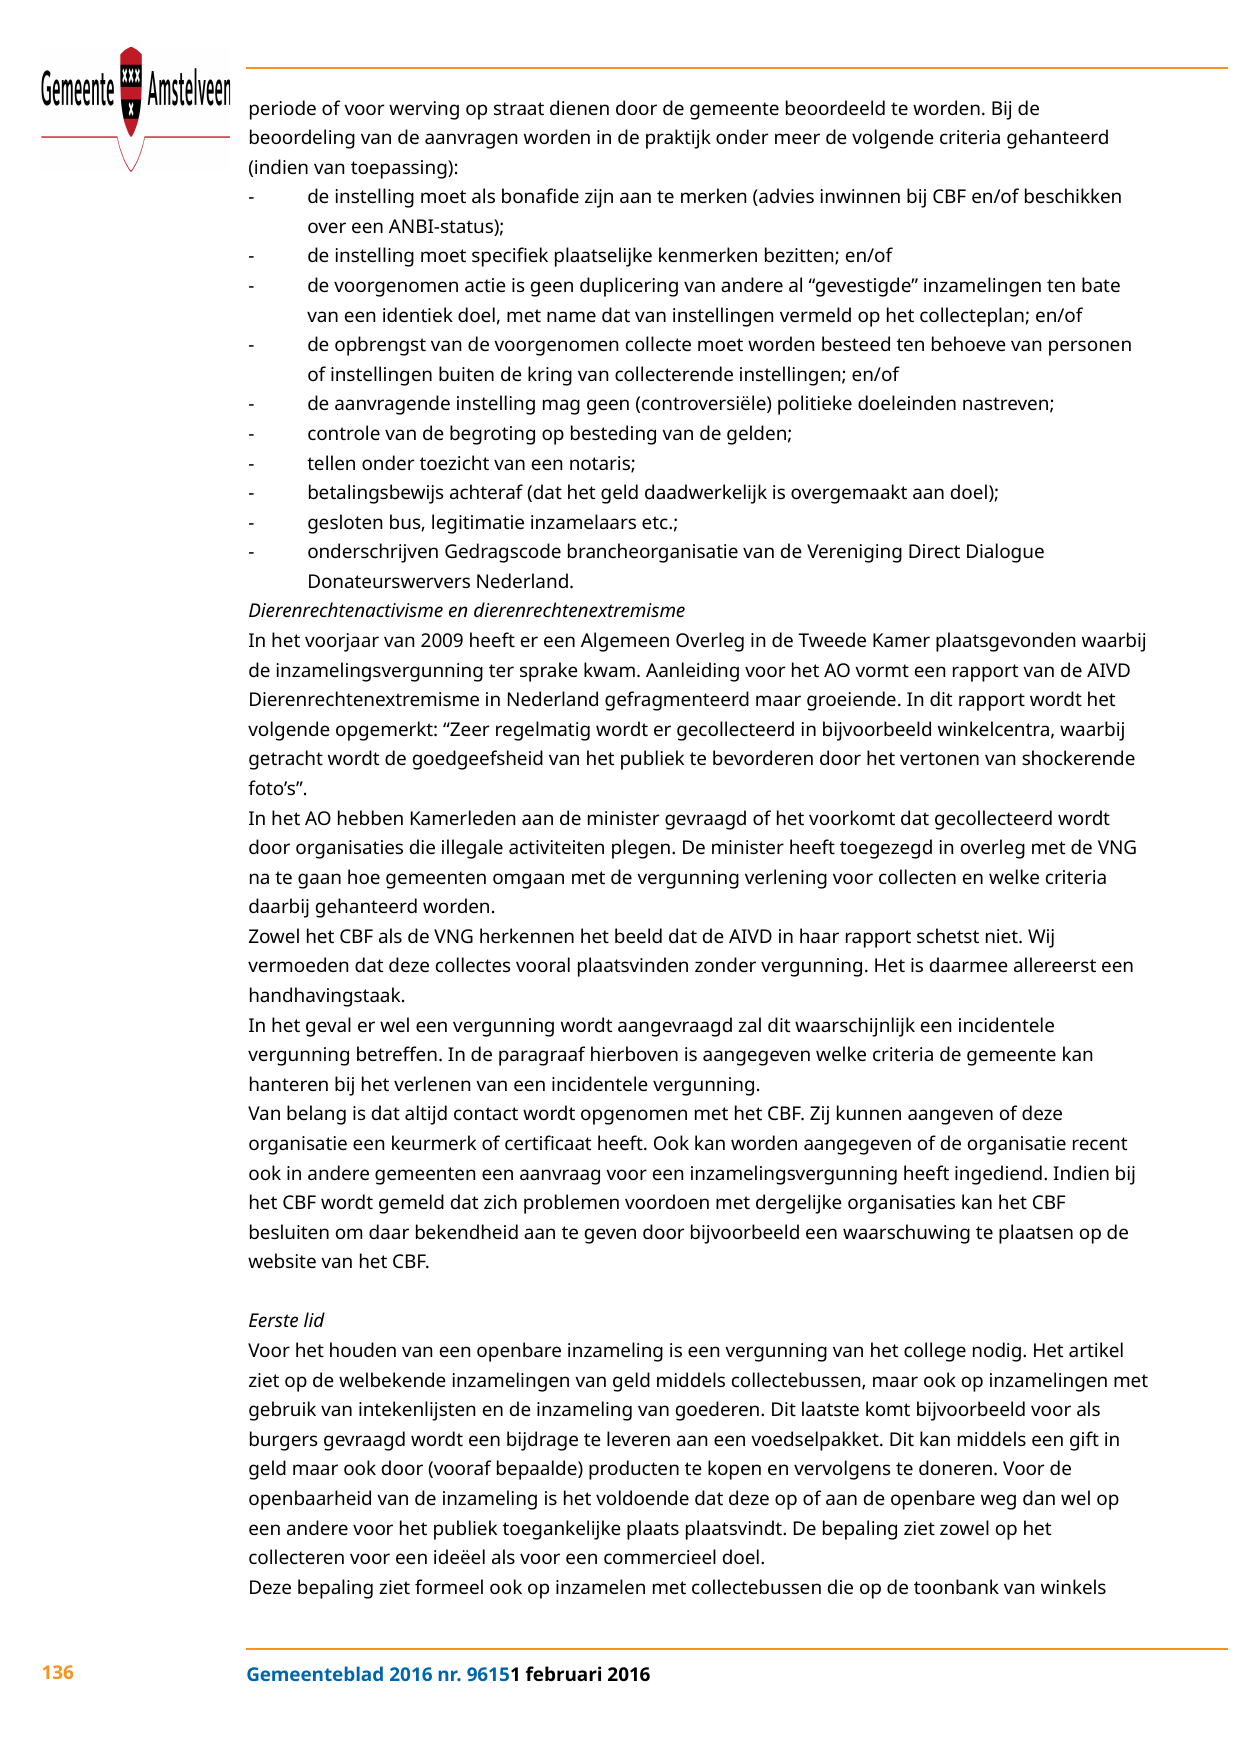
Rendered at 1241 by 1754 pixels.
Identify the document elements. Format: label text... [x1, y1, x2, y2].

text In het AO hebben Kamerleden aan de minister gevraagd of het voorkomt dat gecollecteerd wordt door organisaties die illegale activiteiten plegen. De minister heeft toegezegd in overleg met de VNG na te gaan hoe gemeenten omgaan met de vergunning verlening voor collecten en welke criteria daarbij gehanteerd worden. [248, 805, 1152, 919]
text Eerste lid [248, 1308, 1152, 1333]
text Voor het houden van een openbare inzameling is een vergunning van het college nodig. Het artikel ziet op de welbekende inzamelingen van geld middels collectebussen, maar ook op inzamelingen met gebruik van intekenlijsten en de inzameling van goederen. Dit laatste komt bijvoorbeeld voor als burgers gevraagd wordt een bijdrage te leveren aan een voedselpakket. Dit kan middels een gift in geld maar ook door (vooraf bepaalde) producten te kopen en vervolgens te doneren. Voor de openbaarheid van de inzameling is het voldoende dat deze op of aan de openbare weg dan wel op een andere voor het publiek toegankelijke plaats plaatsvindt. De bepaling ziet zowel op het collecteren voor een ideëel als voor een commercieel doel. [248, 1337, 1152, 1570]
text Deze bepaling ziet formeel ook op inzamelen met collectebussen die op de toonbank van winkels [248, 1574, 1152, 1600]
text In het geval er wel een vergunning wordt aangevraagd zal dit waarschijnlijk een incidentele vergunning betreffen. In de paragraaf hierboven is aangegeven welke criteria de gemeente kan hanteren bij het verlenen van een incidentele vergunning. [248, 1012, 1152, 1097]
text In het voorjaar van 2009 heeft er een Algemeen Overleg in de Tweede Kamer plaatsgevonden waarbij de inzamelingsvergunning ter sprake kwam. Aanleiding voor het AO vormt een rapport van de AIVD Dierenrechtenextremisme in Nederland gefragmenteerd maar groeiende. In dit rapport wordt het volgende opgemerkt: “Zeer regelmatig wordt er gecollecteerd in bijvoorbeeld winkelcentra, waarbij getracht wordt de goedgeefsheid van het publiek te bevorderen door het vertonen van shockerende foto’s”. [248, 627, 1152, 801]
list tellen onder toezicht van een notaris; [248, 450, 1152, 476]
list de opbrengst van de voorgenomen collecte moet worden besteed ten behoeve van personen of instellingen buiten de kring van collecterende instellingen; en/of [248, 331, 1152, 387]
text Van belang is dat altijd contact wordt opgenomen met het CBF. Zij kunnen aangeven of deze organisatie een keurmerk of certificaat heeft. Ook kan worden aangegeven of de organisatie recent ook in andere gemeenten een aanvraag voor een inzamelingsvergunning heeft ingediend. Indien bij het CBF wordt gemeld dat zich problemen voordoen met dergelijke organisaties kan het CBF besluiten om daar bekendheid aan te geven door bijvoorbeeld een waarschuwing te plaatsen op de website van het CBF. [248, 1101, 1152, 1274]
list betalingsbewijs achteraf (dat het geld daadwerkelijk is overgemaakt aan doel); [248, 479, 1152, 505]
list de aanvragende instelling mag geen (controversiële) politieke doeleinden nastreven; [248, 391, 1152, 416]
list de instelling moet specifiek plaatselijke kenmerken bezitten; en/of [248, 243, 1152, 268]
list onderschrijven Gedragscode brancheorganisatie van de Vereniging Direct Dialogue Donateurswervers Nederland. [248, 538, 1152, 594]
list de voorgenomen actie is geen duplicering van andere al “gevestigde” inzamelingen ten bate van een identiek doel, met name dat van instellingen vermeld op het collecteplan; en/of [248, 272, 1152, 328]
list de instelling moet als bonafide zijn aan te merken (advies inwinnen bij CBF en/of beschikken over een ANBI-status); [248, 183, 1152, 239]
text periode of voor werving op straat dienen door de gemeente beoordeeld te worden. Bij de beoordeling van de aanvragen worden in de praktijk onder meer de volgende criteria gehanteerd (indien van toepassing): [248, 95, 1152, 180]
list controle van de begroting op besteding van de gelden; [248, 420, 1152, 446]
list gesloten bus, legitimatie inzamelaars etc.; [248, 509, 1152, 535]
text Dierenrechtenactivisme en dierenrechtenextremisme [248, 598, 1152, 623]
picture [41, 47, 231, 172]
text Zowel het CBF als de VNG herkennen het beeld dat de AIVD in haar rapport schetst niet. Wij vermoeden dat deze collectes vooral plaatsvinden zonder vergunning. Het is daarmee allereerst een handhavingstaak. [248, 923, 1152, 1008]
